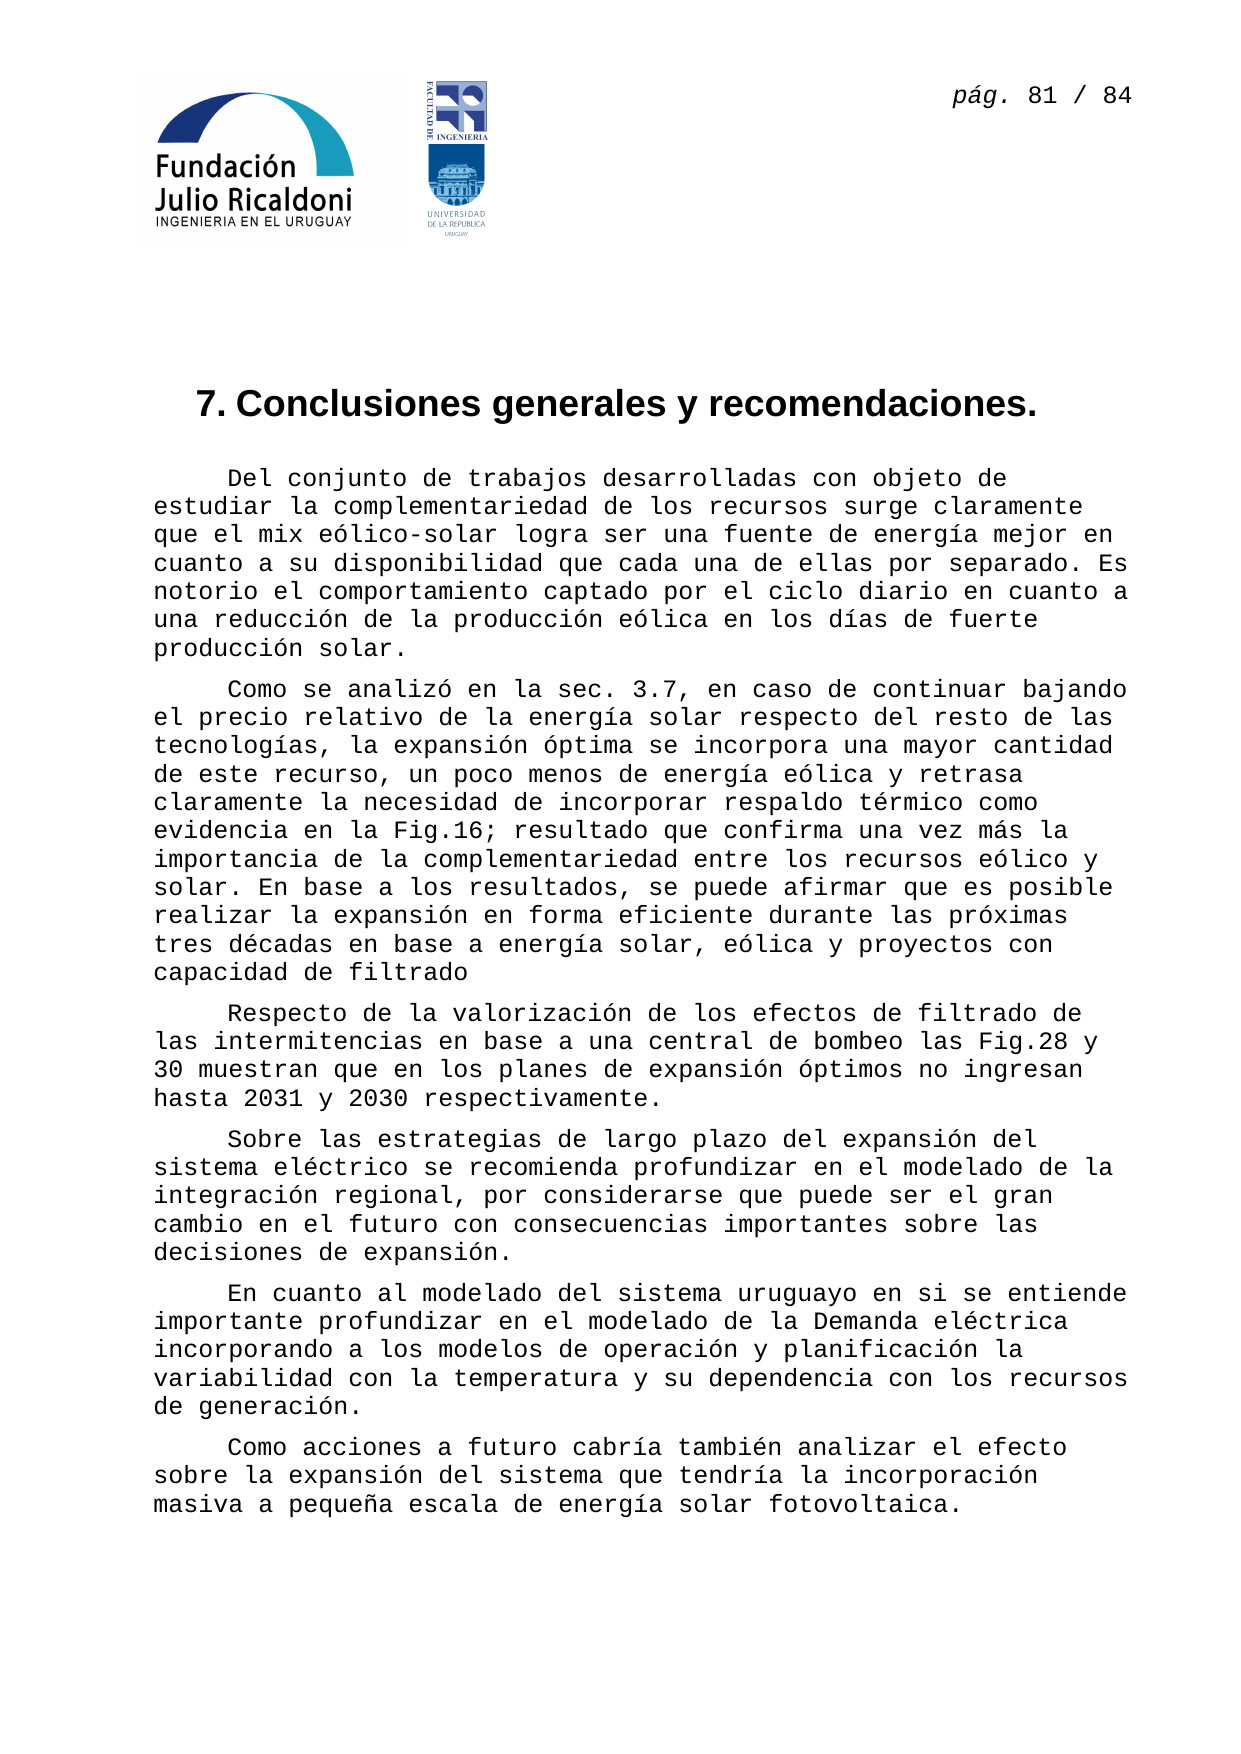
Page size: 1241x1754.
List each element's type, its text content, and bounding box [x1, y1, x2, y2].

text Del conjunto de trabajos desarrolladas con objeto de estudiar la complementariedad de los recursos surge claramente que el mix eólico-solar logra ser una fuente de energía mejor en cuanto a su disponibilidad que cada una de ellas por separado. Es notorio el comportamiento captado por el ciclo diario en cuanto a una reducción de la producción eólica en los días de fuerte producción solar. [153, 465, 1139, 664]
picture [427, 81, 488, 140]
text Como se analizó en la sec.3.7, en caso de continuar bajando el precio relativo de la energía solar respecto del resto de las tecnologías, la expansión óptima se incorpora una mayor cantidad de este recurso, un poco menos de energía eólica y retrasa claramente la necesidad de incorporar respaldo térmico como evidencia en la Fig.16; resultado que confirma una vez más la importancia de la complementariedad entre los recursos eólico y solar. En base a los resultados, se puede afirmar que es posible realizar la expansión en forma eficiente durante las próximas tres décadas en base a energía solar, eólica y proyectos con capacidad de filtrado [153, 676, 1139, 988]
picture [139, 74, 407, 250]
text Como acciones a futuro cabría también analizar el efecto sobre la expansión del sistema que tendría la incorporación masiva a pequeña escala de energía solar fotovoltaica. [153, 1434, 1139, 1519]
text En cuanto al modelado del sistema uruguayo en si se entiende importante profundizar en el modelado de la Demanda eléctrica incorporando a los modelos de operación y planificación la variabilidad con la temperatura y su dependencia con los recursos de generación. [153, 1280, 1139, 1422]
text Respecto de la valorización de los efectos de filtrado de las intermitencias en base a una central de bombeo las Fig.28 y 30 muestran que en los planes de expansión óptimos no ingresan hasta 2031 y 2030 respectivamente. [153, 1000, 1139, 1114]
picture [428, 144, 485, 236]
subtitle Conclusiones generales y recomendaciones. [171, 381, 1139, 424]
text Sobre las estrategias de largo plazo del expansión del sistema eléctrico se recomienda profundizar en el modelado de la integración regional, por considerarse que puede ser el gran cambio en el futuro con consecuencias importantes sobre las decisiones de expansión. [153, 1126, 1139, 1268]
